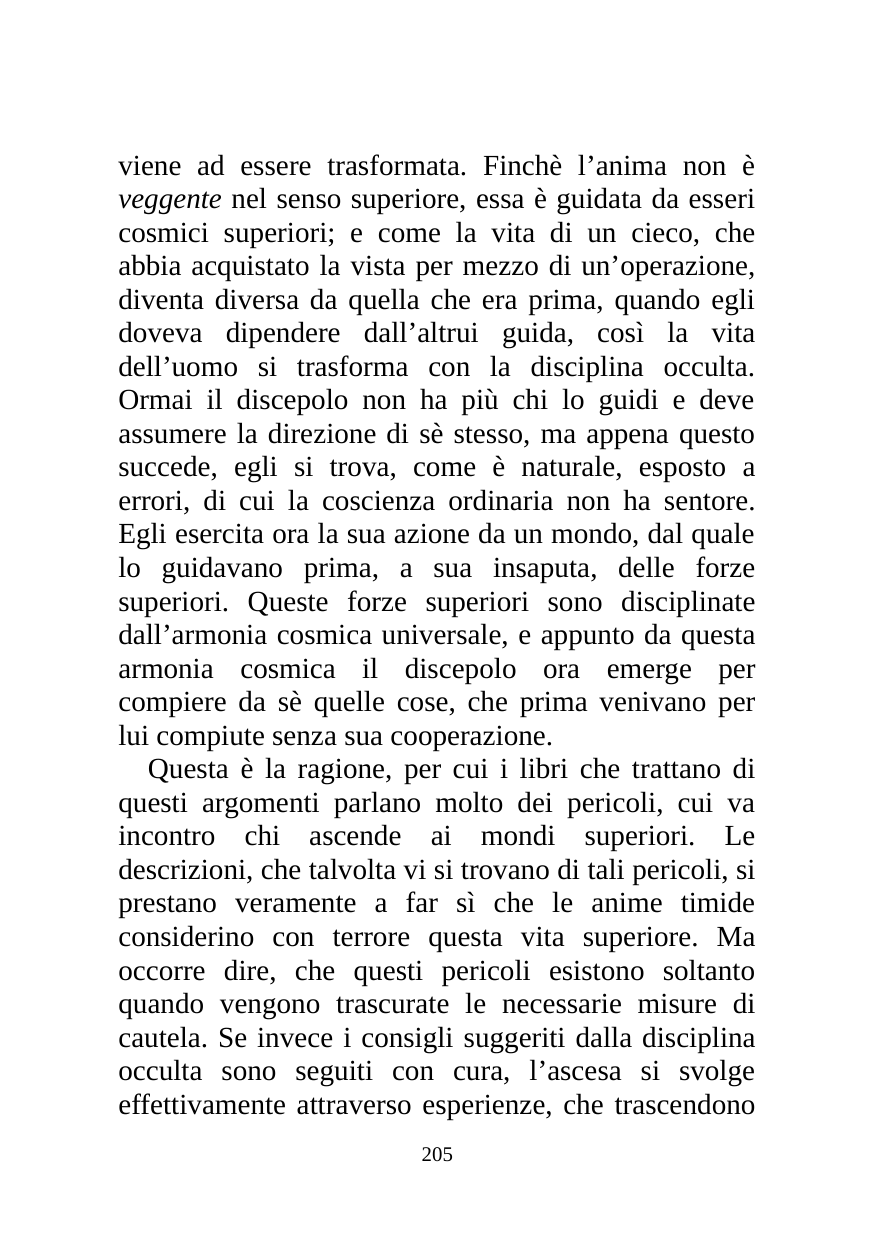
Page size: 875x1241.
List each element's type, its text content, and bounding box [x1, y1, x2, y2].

text Questa è la ragione, per cui i libri che trattano di questi argomenti parlano molto dei pericoli, cui va incontro chi ascende ai mondi superiori. Le descrizioni, che talvolta vi si trovano di tali pericoli, si prestano veramente a far sì che le anime timide considerino con terrore questa vita superiore. Ma occorre dire, che questi pericoli esistono soltanto quando vengono trascurate le necessarie misure di cautela. Se invece i consigli suggeriti dalla disciplina occulta sono seguiti con cura, l’ascesa si svolge effettivamente attraverso esperienze, che trascendono [118, 751, 756, 1120]
text viene ad essere trasformata. Finchè l’anima non è veggente nel senso superiore, essa è guidata da esseri cosmici superiori; e come la vita di un cieco, che abbia acquistato la vista per mezzo di un’operazione, diventa diversa da quella che era prima, quando egli doveva dipendere dall’altrui guida, così la vita dell’uomo si trasforma con la disciplina occulta. Ormai il discepolo non ha più chi lo guidi e deve assumere la direzione di sè stesso, ma appena questo succede, egli si trova, come è naturale, esposto a errori, di cui la coscienza ordinaria non ha sentore. Egli esercita ora la sua azione da un mondo, dal quale lo guidavano prima, a sua insaputa, delle forze superiori. Queste forze superiori sono disciplinate dall’armonia cosmica universale, e appunto da questa armonia cosmica il discepolo ora emerge per compiere da sè quelle cose, che prima venivano per lui compiute senza sua cooperazione. [118, 148, 756, 751]
